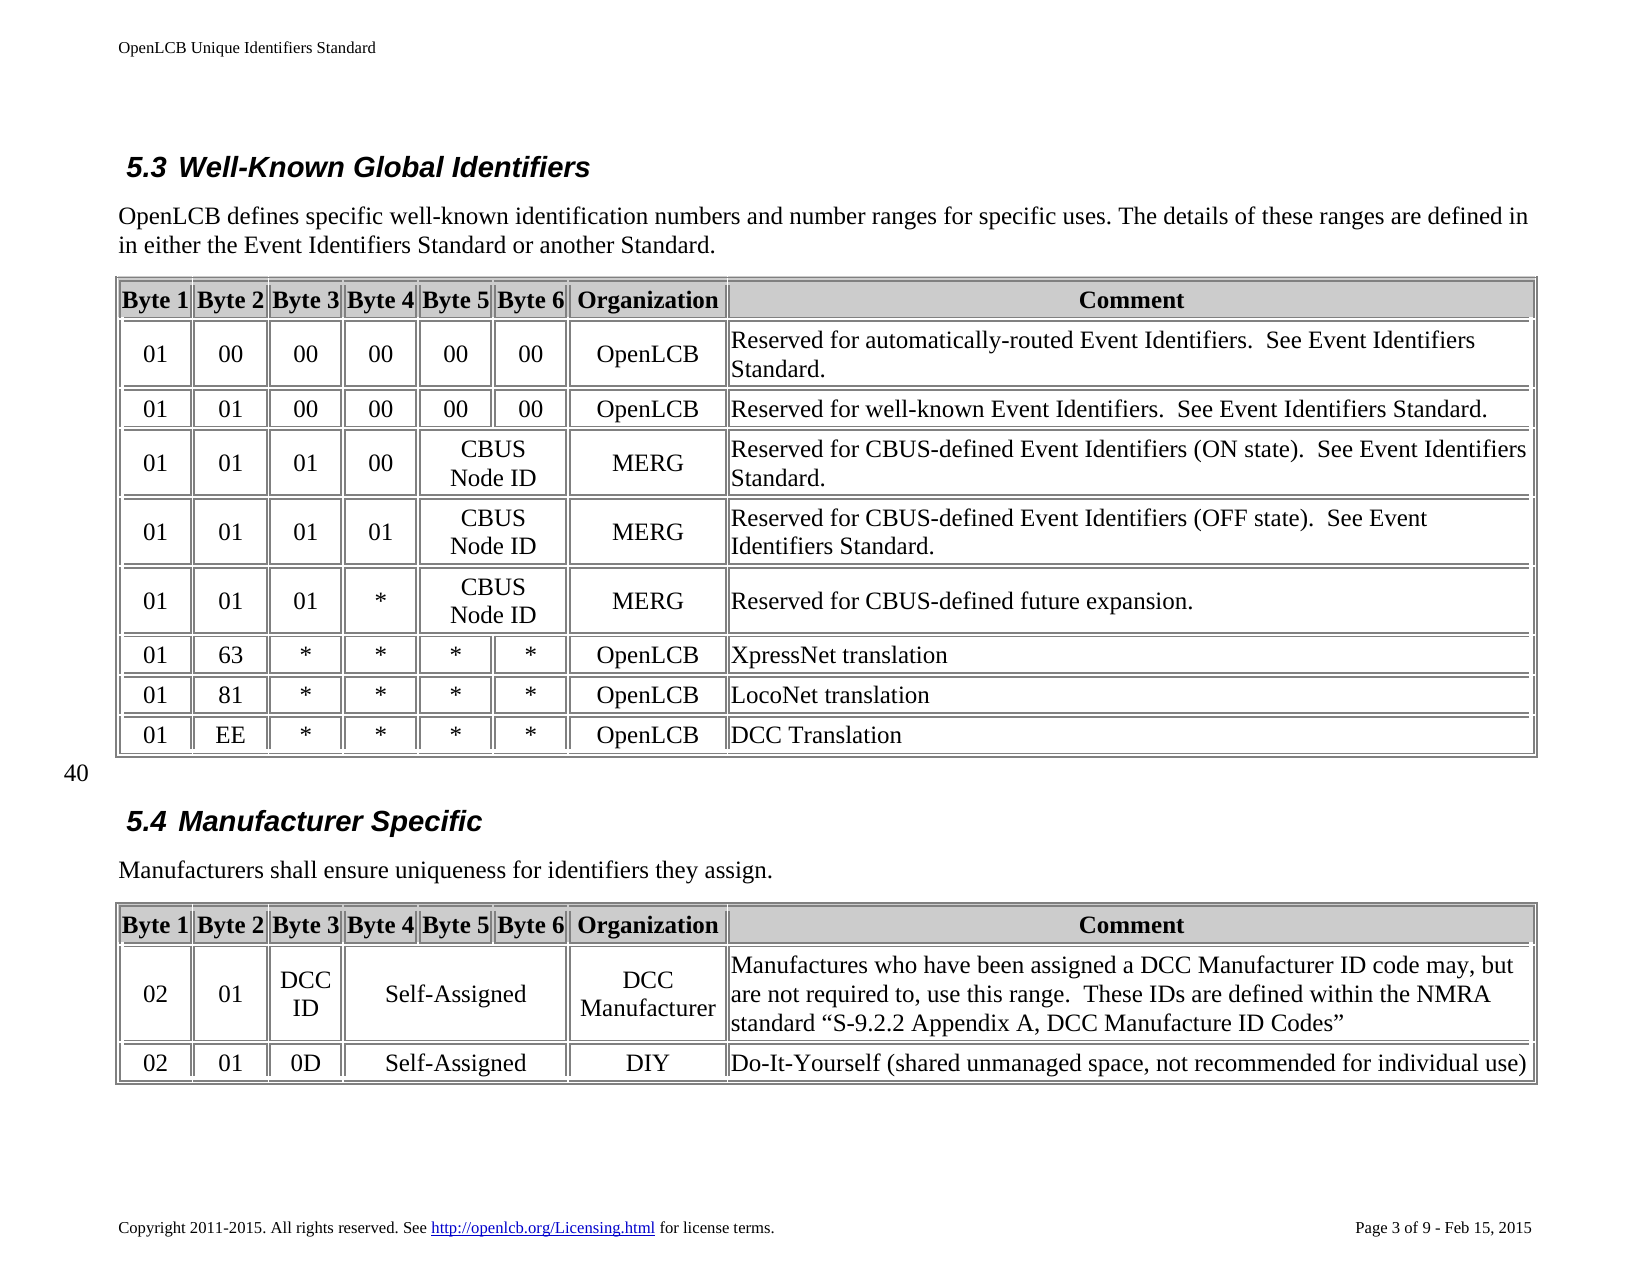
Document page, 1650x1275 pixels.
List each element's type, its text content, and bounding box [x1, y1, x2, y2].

table_cell * [346, 678, 415, 712]
table_cell OpenLCB [571, 678, 725, 712]
table_cell CBUS Node ID [421, 431, 565, 494]
table_cell 01 [118, 494, 192, 563]
table_cell XpressNet translation [728, 632, 1535, 672]
table_cell 01 [271, 569, 340, 632]
table_cell Self-Assigned [343, 1040, 568, 1080]
table_cell OpenLCB [571, 391, 725, 426]
table_cell LocoNet translation [728, 672, 1535, 712]
table_cell 01 [195, 391, 266, 426]
table_cell 01 [118, 563, 192, 632]
table_cell Reserved for CBUS-defined future expansion. [728, 563, 1535, 632]
table_cell 01 [193, 1045, 268, 1080]
table_header Byte 3 [269, 904, 343, 942]
table_cell DIY [568, 1040, 727, 1080]
table_header Byte 2 [193, 907, 268, 942]
table_cell Reserved for CBUS-defined Event Identifiers (OFF state). See Event Identifiers Standard. [728, 494, 1535, 563]
table_cell 01 [271, 431, 340, 494]
table_cell Manufactures who have been assigned a DCC Manufacturer ID code may, but are not required to, use this range. These IDs are defined within the NMRA standard “S-9.2.2 Appendix A, DCC Manufacture ID Codes” [728, 942, 1535, 1039]
table_cell MERG [571, 500, 725, 563]
table_cell 01 [118, 317, 192, 385]
table_cell 00 [271, 391, 340, 426]
table_cell 00 [496, 391, 565, 426]
table_header Byte 5 [418, 904, 493, 942]
table_header Comment [728, 282, 1533, 317]
table_cell CBUS Node ID [421, 500, 565, 563]
text OpenLCB defines specific well-known identification numbers and number ranges for specific uses. The details of these ranges are defined in in either the Event Identifiers Standard or another Standard. [118, 201, 1532, 259]
table_cell Reserved for well-known Event Identifiers. See Event Identifiers Standard. [728, 385, 1535, 426]
table_header Comment [728, 907, 1533, 942]
table_cell 01 [118, 672, 192, 712]
table_cell 00 [346, 391, 415, 426]
subtitle Manufacturer Specific [118, 804, 1532, 838]
table_cell DCC Translation [728, 712, 1535, 752]
table_cell DCC ID [271, 947, 340, 1039]
table_cell 00 [496, 322, 565, 385]
table_header Byte 1 [121, 907, 192, 942]
table_cell 01 [346, 500, 415, 563]
text Manufacturers shall ensure uniqueness for identifiers they assign. [118, 855, 1532, 884]
table_header Byte 5 [418, 278, 493, 317]
table_header Organization [568, 278, 727, 317]
table_cell OpenLCB [571, 637, 725, 672]
table_cell * [418, 712, 493, 752]
table_header Byte 6 [493, 278, 568, 317]
table_cell MERG [571, 431, 725, 494]
table_cell 00 [421, 322, 490, 385]
table_header Byte 4 [343, 904, 418, 942]
table_header Byte 4 [343, 278, 418, 317]
table_cell Reserved for automatically-routed Event Identifiers. See Event Identifiers Standard. [728, 317, 1535, 385]
table_cell 01 [118, 632, 192, 672]
table_cell 01 [118, 426, 192, 494]
table_cell 01 [118, 385, 192, 426]
table_cell * [271, 678, 340, 712]
table_header Byte 6 [493, 904, 568, 942]
table_cell Do-It-Yourself (shared unmanaged space, not recommended for individual use) [728, 1040, 1535, 1080]
table_cell 01 [195, 569, 266, 632]
table_cell * [496, 678, 565, 712]
table_cell DCC Manufacturer [571, 947, 725, 1039]
table_cell 00 [346, 431, 415, 494]
table_cell 0D [269, 1040, 343, 1080]
table_cell 02 [118, 1040, 192, 1080]
table_cell EE [193, 718, 268, 752]
table_cell 00 [195, 322, 266, 385]
table_cell * [496, 637, 565, 672]
table_header Byte 3 [269, 278, 343, 317]
table_cell * [421, 678, 490, 712]
table_cell 02 [118, 942, 192, 1039]
table_cell OpenLCB [571, 322, 725, 385]
table_cell MERG [571, 569, 725, 632]
table_cell * [269, 712, 343, 752]
table_cell 01 [195, 947, 266, 1039]
subtitle Well-Known Global Identifiers [118, 150, 1532, 183]
table_cell 00 [271, 322, 340, 385]
table_cell 81 [195, 678, 266, 712]
table_cell CBUS Node ID [421, 569, 565, 632]
table_cell 01 [195, 431, 266, 494]
table_cell 00 [421, 391, 490, 426]
table_cell 63 [195, 637, 266, 672]
table_cell * [346, 637, 415, 672]
table_cell * [493, 712, 568, 752]
table_cell OpenLCB [568, 712, 727, 752]
table_cell * [271, 637, 340, 672]
table_cell Self-Assigned [346, 947, 565, 1039]
table_cell Reserved for CBUS-defined Event Identifiers (ON state). See Event Identifiers Standard. [728, 426, 1535, 494]
table_header Byte 1 [121, 282, 192, 317]
table_cell * [346, 569, 415, 632]
table_cell * [421, 637, 490, 672]
table_cell 01 [118, 712, 192, 752]
table_cell 01 [195, 500, 266, 563]
table_cell 01 [271, 500, 340, 563]
table_cell 00 [346, 322, 415, 385]
table_header Byte 2 [193, 282, 268, 317]
table_header Organization [568, 904, 727, 942]
table_cell * [343, 712, 418, 752]
